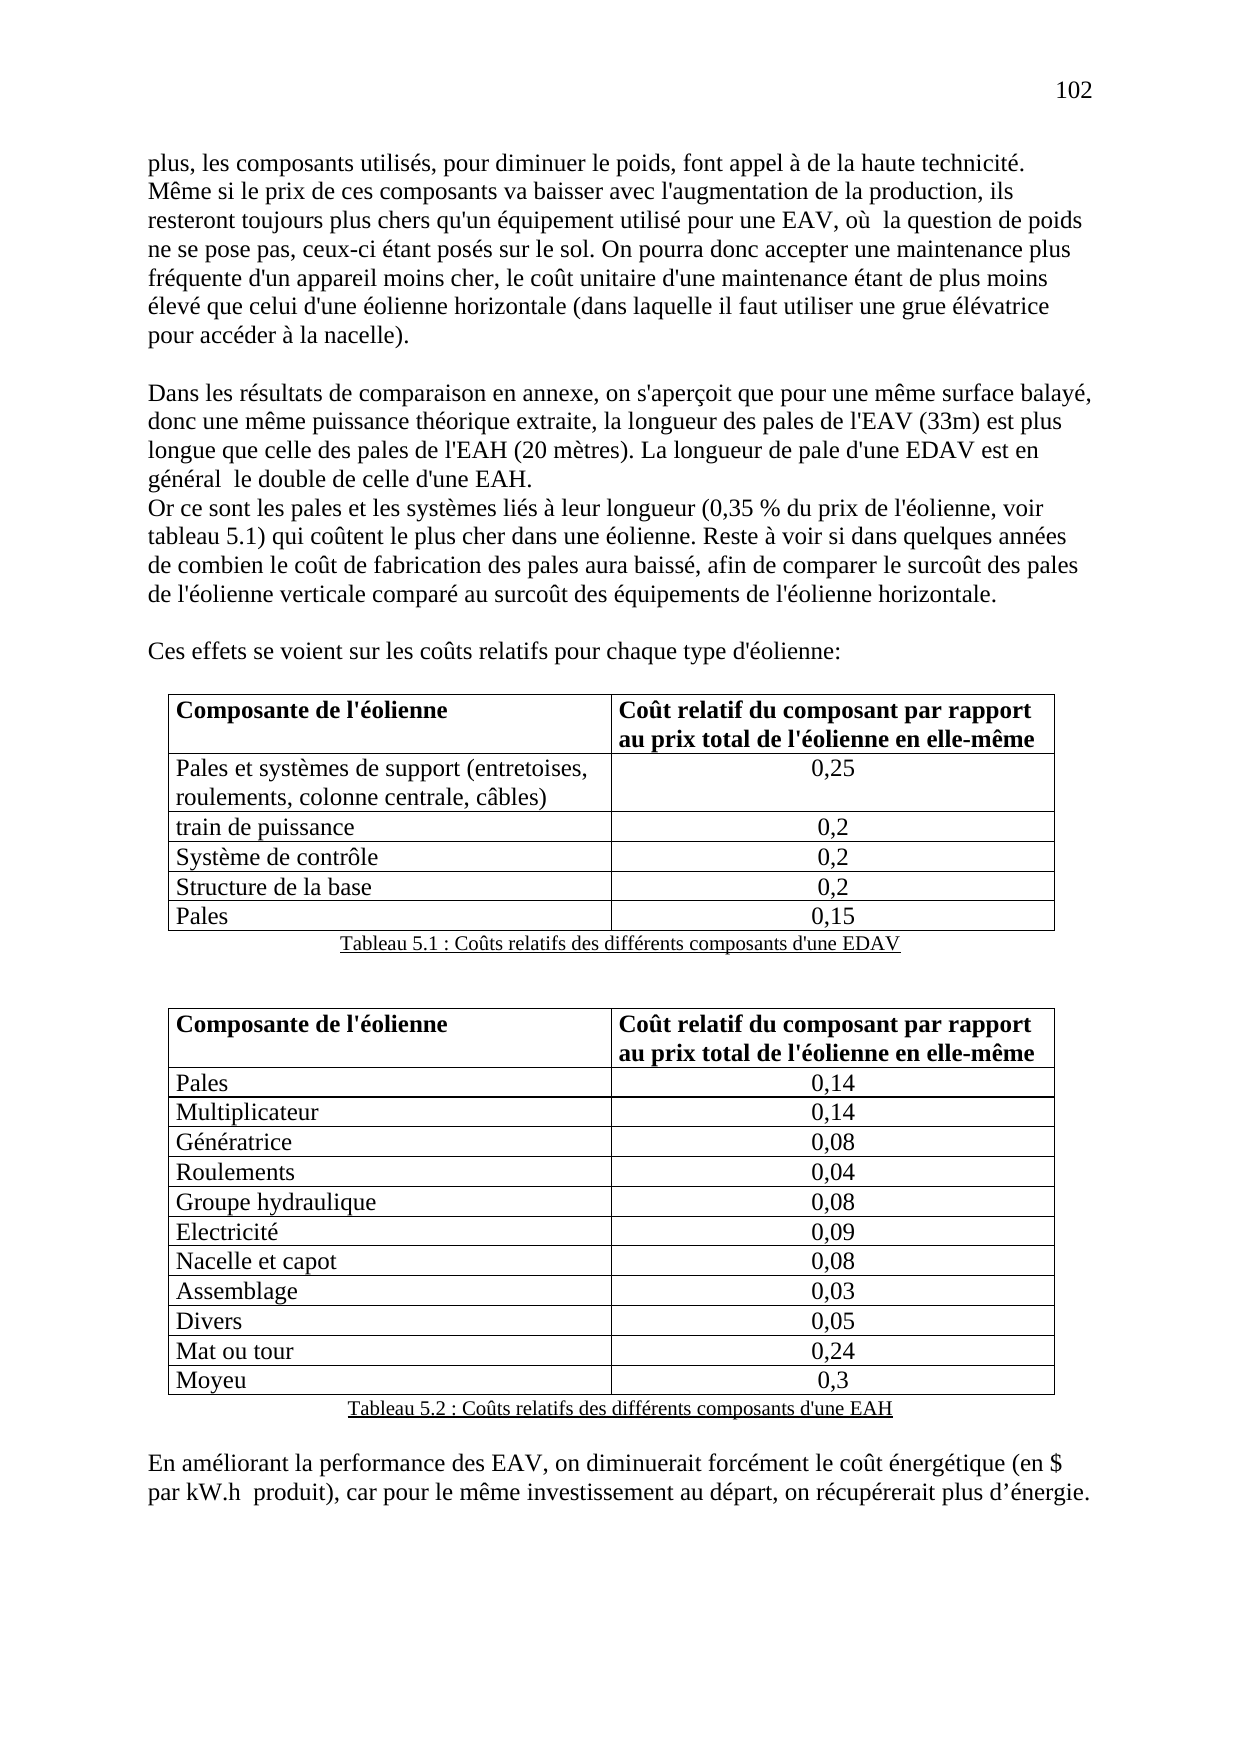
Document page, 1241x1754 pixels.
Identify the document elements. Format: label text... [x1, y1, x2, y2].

table_cell Groupe hydraulique [169, 1187, 611, 1216]
table_cell Mat ou tour [169, 1336, 611, 1364]
table_cell 0,14 [612, 1068, 1054, 1096]
table_cell Roulements [169, 1157, 611, 1186]
table_cell 0,08 [612, 1246, 1054, 1275]
text plus, les composants utilisés, pour diminuer le poids, font appel à de la haute technicité. Même si le prix de ces composants va baisser avec l'augmentation de la production, ils resteront toujours plus chers qu'un équipement utilisé pour une EAV, où la question de poids ne se pose pas, ceux-ci étant posés sur le sol. On pourra donc accepter une maintenance plus fréquente d'un appareil moins cher, le coût unitaire d'une maintenance étant de plus moins élevé que celui d'une éolienne horizontale (dans laquelle il faut utiliser une grue élévatrice pour accéder à la nacelle). [148, 148, 1092, 349]
table_cell Moyeu [169, 1366, 611, 1394]
table_cell 0,04 [612, 1157, 1054, 1186]
table_cell 0,3 [612, 1366, 1054, 1394]
text Ces effets se voient sur les coûts relatifs pour chaque type d'éolienne: [148, 636, 1092, 665]
table_cell Pales [169, 901, 611, 930]
table_cell 0,2 [612, 872, 1054, 900]
table_cell 0,08 [612, 1127, 1054, 1156]
text Tableau 5.2 : Coûts relatifs des différents composants d'une EAH [148, 1395, 1092, 1419]
table_cell Système de contrôle [169, 842, 611, 871]
table_cell 0,25 [612, 754, 1054, 811]
table_cell 0,24 [612, 1336, 1054, 1364]
text En améliorant la performance des EAV, on diminuerait forcément le coût énergétique (en $ par kW.h produit), car pour le même investissement au départ, on récupérerait plus d’énergie. [148, 1448, 1092, 1506]
table_cell Pales et systèmes de support (entretoises, roulements, colonne centrale, câbles) [169, 754, 611, 811]
table_cell Assemblage [169, 1276, 611, 1305]
text Dans les résultats de comparaison en annexe, on s'aperçoit que pour une même surface balayé, donc une même puissance théorique extraite, la longueur des pales de l'EAV (33m) est plus longue que celle des pales de l'EAH (20 mètres). La longueur de pale d'une EDAV est en général le double de celle d'une EAH. Or ce sont les pales et les systèmes liés à leur longueur (0,35 % du prix de l'éolienne, voir tableau 5.1) qui coûtent le plus cher dans une éolienne. Reste à voir si dans quelques années de combien le coût de fabrication des pales aura baissé, afin de comparer le surcoût des pales de l'éolienne verticale comparé au surcoût des équipements de l'éolienne horizontale. [148, 378, 1092, 608]
table_cell 0,2 [612, 812, 1054, 841]
table_cell Structure de la base [169, 872, 611, 900]
table_cell 0,15 [612, 901, 1054, 930]
table_cell 0,2 [612, 842, 1054, 871]
table_cell Electricité [169, 1217, 611, 1245]
table_header Coût relatif du composant par rapport au prix total de l'éolienne en elle-même [612, 695, 1054, 752]
table_cell 0,09 [612, 1217, 1054, 1245]
table_cell Nacelle et capot [169, 1246, 611, 1275]
table_cell 0,14 [612, 1098, 1054, 1126]
table_cell Divers [169, 1306, 611, 1335]
table_header Coût relatif du composant par rapport au prix total de l'éolienne en elle-même [612, 1009, 1054, 1067]
table_header Composante de l'éolienne [169, 695, 611, 752]
table_cell 0,08 [612, 1187, 1054, 1216]
table_cell Multiplicateur [169, 1098, 611, 1126]
table_cell Pales [169, 1068, 611, 1096]
table_cell 0,03 [612, 1276, 1054, 1305]
table_cell train de puissance [169, 812, 611, 841]
text Tableau 5.1 : Coûts relatifs des différents composants d'une EDAV [148, 931, 1092, 955]
table_cell Génératrice [169, 1127, 611, 1156]
table_header Composante de l'éolienne [169, 1009, 611, 1067]
table_cell 0,05 [612, 1306, 1054, 1335]
